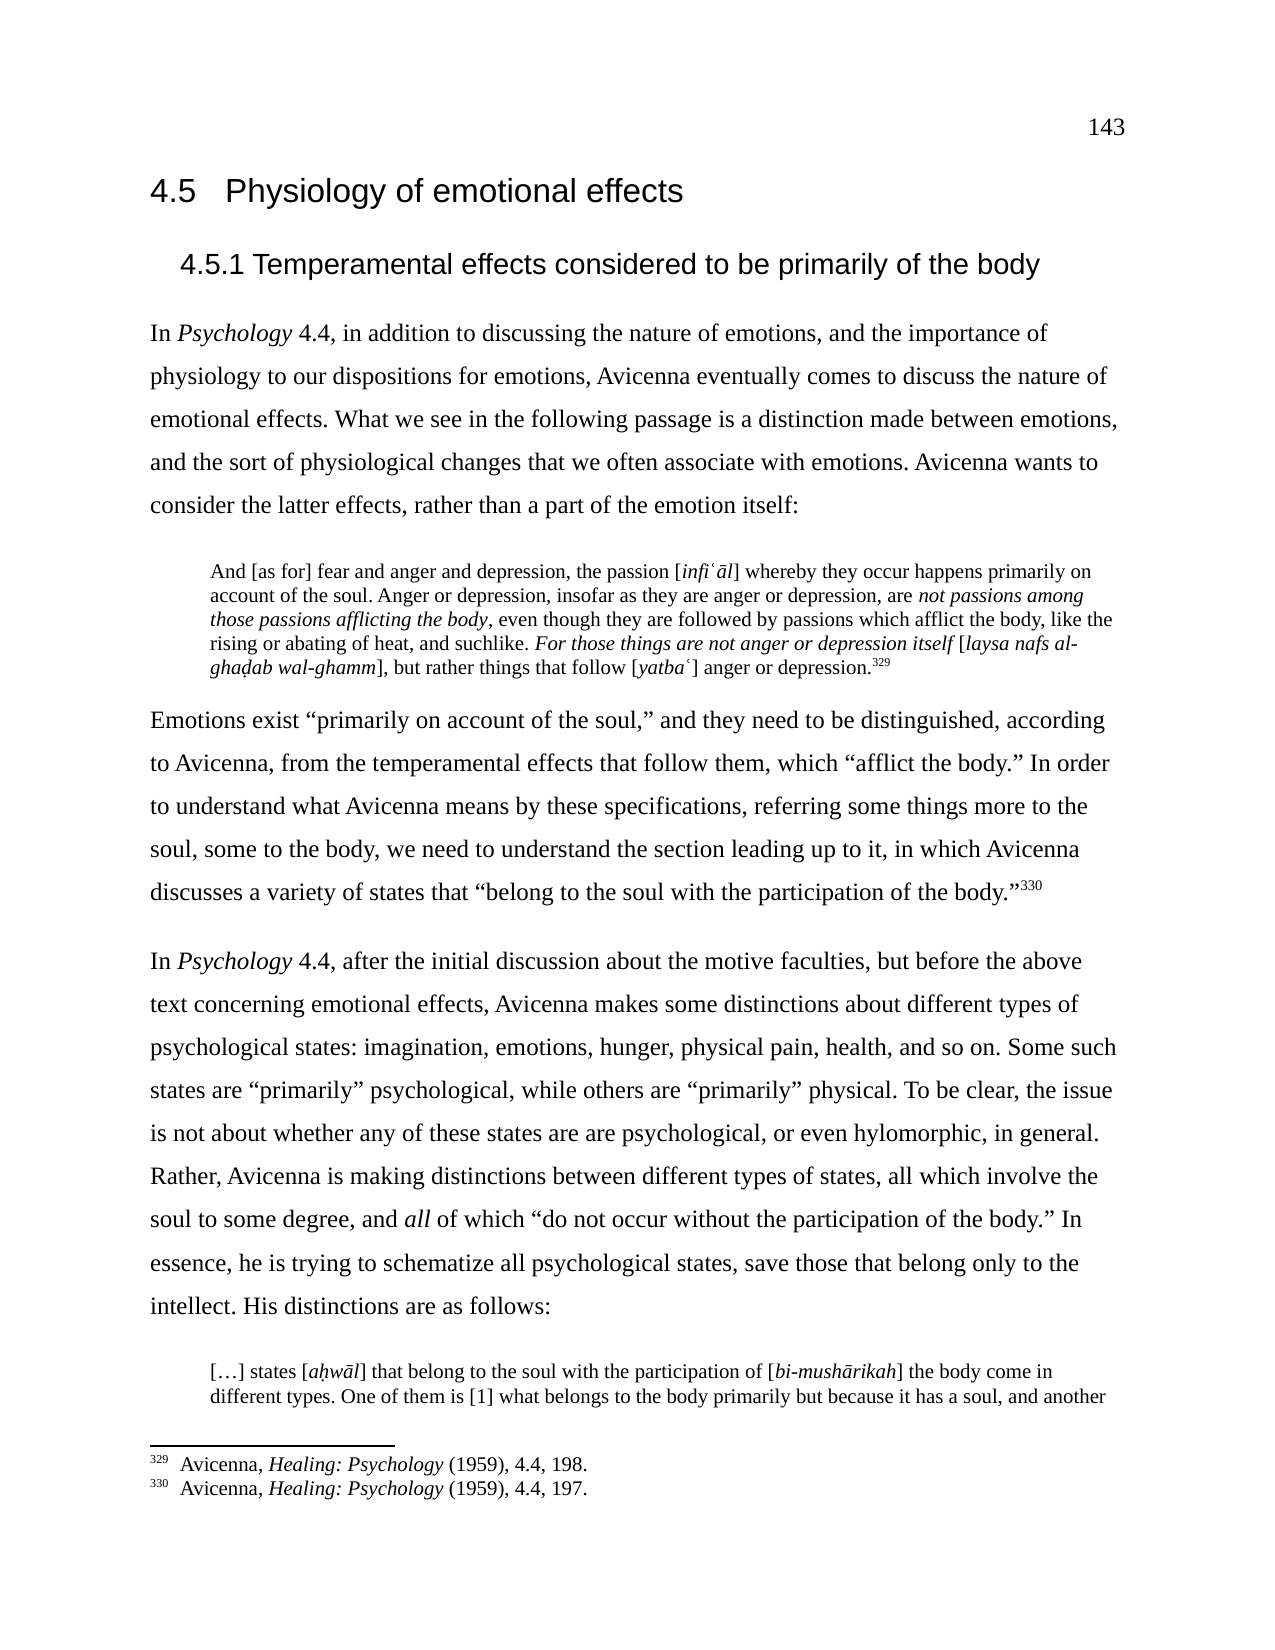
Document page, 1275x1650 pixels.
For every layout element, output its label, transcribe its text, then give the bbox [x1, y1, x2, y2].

text Emotions exist “primarily on account of the soul,” and they need to be distinguished, according to Avicenna, from the temperamental effects that follow them, which “afflict the body.” In order to understand what Avicenna means by these specifications, referring some things more to the soul, some to the body, we need to understand the section leading up to it, in which Avicenna discusses a variety of states that “belong to the soul with the participation of the body.” [150, 705, 1125, 906]
text […] states [aḥwāl] that belong to the soul with the participation of [bi-mushārikah] the body come in different types. One of them is [1] what belongs to the body primarily but because it has a soul, and another [210, 1359, 1125, 1408]
subtitle 4.5.1 Temperamental effects considered to be primarily of the body [180, 247, 1125, 280]
text Avicenna, Healing: Psychology (1959), 4.4, 198. [150, 1452, 1125, 1476]
text In Psychology 4.4, after the initial discussion about the motive faculties, but before the above text concerning emotional effects, Avicenna makes some distinctions about different types of psychological states: imagination, emotions, hunger, physical pain, health, and so on. Some such states are “primarily” psychological, while others are “primarily” physical. To be clear, the issue is not about whether any of these states are are psychological, or even hylomorphic, in general. Rather, Avicenna is making distinctions between different types of states, all which involve the soul to some degree, and all of which “do not occur without the participation of the body.” In essence, he is trying to schematize all psychological states, save those that belong only to the intellect. His distinctions are as follows: [150, 946, 1125, 1319]
text And [as for] fear and anger and depression, the passion [infiʿāl] whereby they occur happens primarily on account of the soul. Anger or depression, insofar as they are anger or depression, are not passions among those passions afflicting the body, even though they are followed by passions which afflict the body, like the rising or abating of heat, and suchlike. For those things are not anger or depression itself [laysa nafs al-ghaḍab wal-ghamm], but rather things that follow [yatbaʿ] anger or depression. [210, 559, 1125, 679]
text In Psychology 4.4, in addition to discussing the nature of emotions, and the importance of physiology to our dispositions for emotions, Avicenna eventually comes to discuss the nature of emotional effects. What we see in the following passage is a distinction made between emotions, and the sort of physiological changes that we often associate with emotions. Avicenna wants to consider the latter effects, rather than a part of the emotion itself: [150, 318, 1125, 519]
text Avicenna, Healing: Psychology (1959), 4.4, 197. [150, 1476, 1125, 1500]
subtitle 4.5 Physiology of emotional effects [150, 171, 1125, 209]
